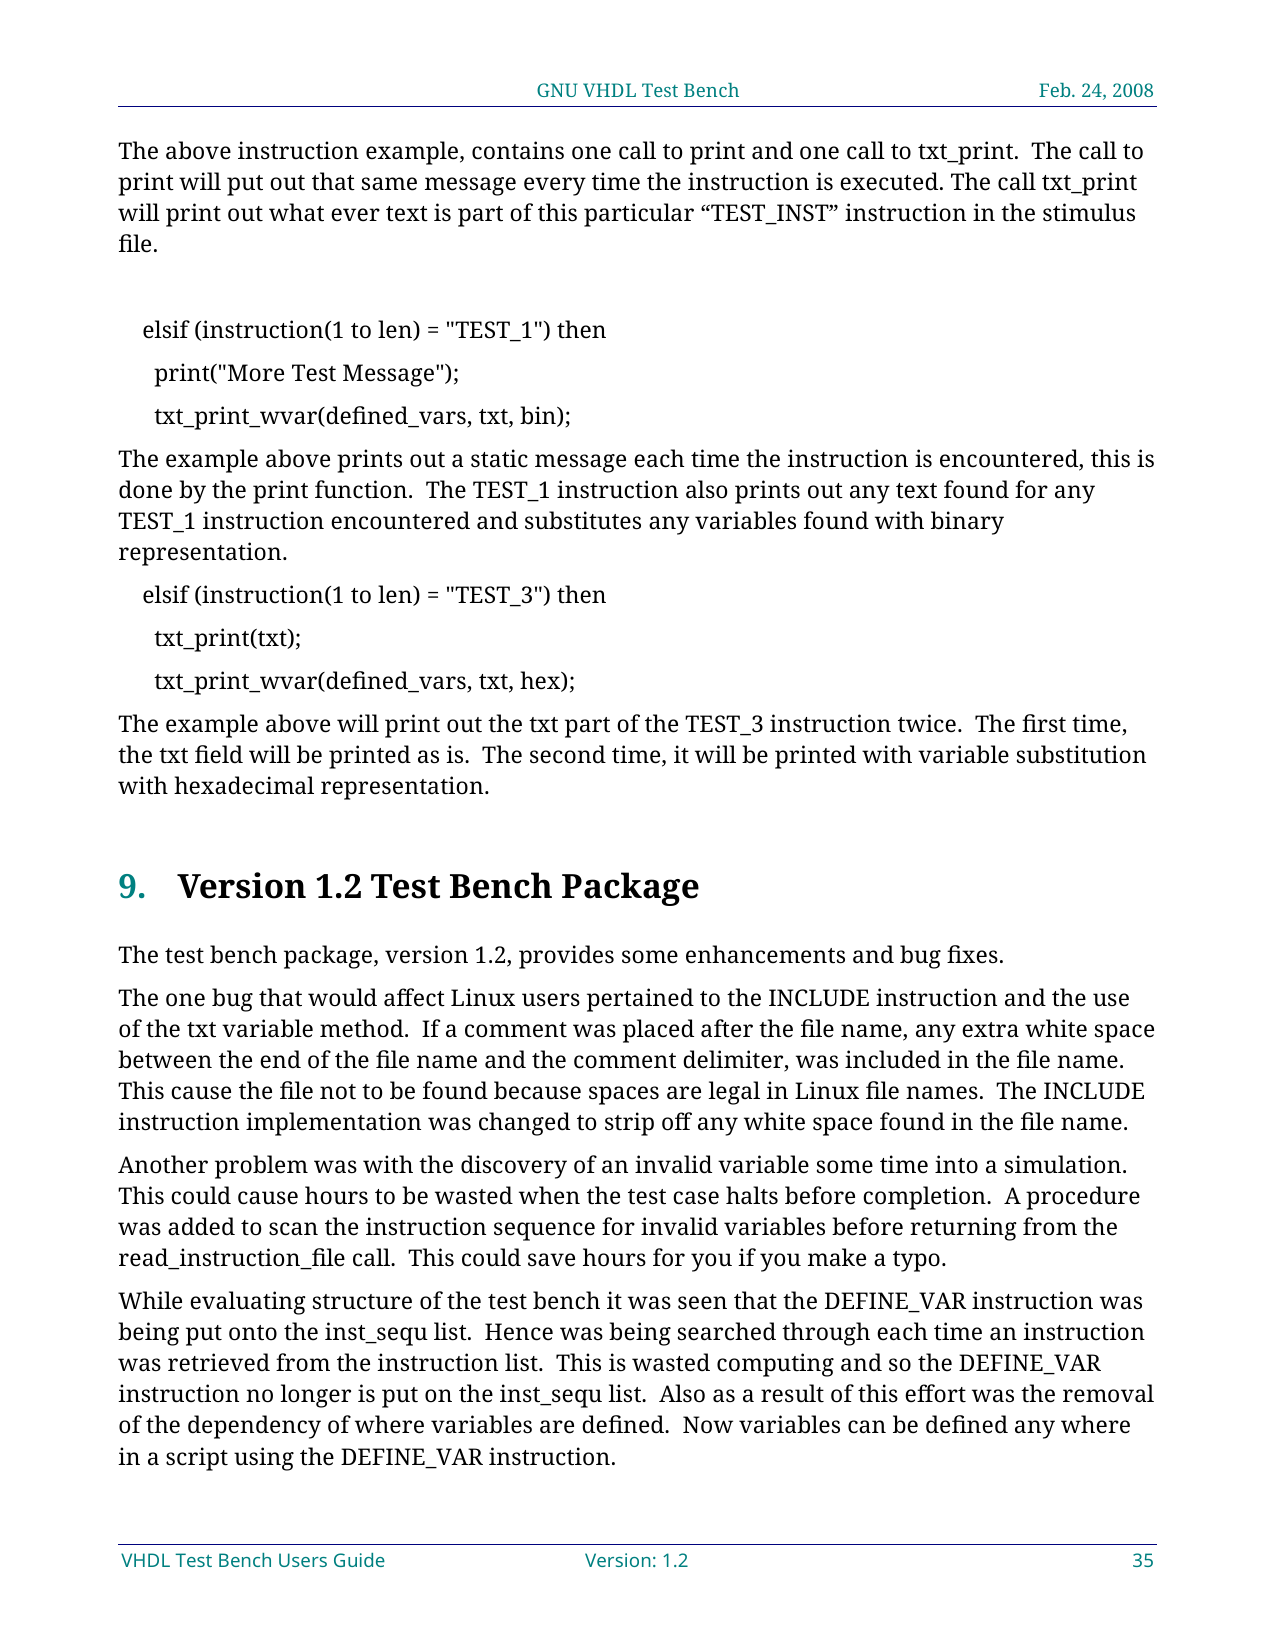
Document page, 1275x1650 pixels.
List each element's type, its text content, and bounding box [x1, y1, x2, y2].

text print("More Test Message"); [118, 357, 1157, 388]
text The one bug that would affect Linux users pertained to the INCLUDE instruction and the use of the txt variable method. If a comment was placed after the file name, any extra white space between the end of the file name and the comment delimiter, was included in the file name. This cause the file not to be found because spaces are legal in Linux file names. The INCLUDE instruction implementation was changed to strip off any white space found in the file name. [118, 982, 1157, 1137]
text Another problem was with the discovery of an invalid variable some time into a simulation. This could cause hours to be wasted when the test case halts before completion. A procedure was added to scan the instruction sequence for invalid variables before returning from the read_instruction_file call. This could save hours for you if you make a typo. [118, 1149, 1157, 1273]
text elsif (instruction(1 to len) = "TEST_3") then [118, 579, 1157, 610]
text While evaluating structure of the test bench it was seen that the DEFINE_VAR instruction was being put onto the inst_sequ list. Hence was being searched through each time an instruction was retrieved from the instruction list. This is wasted computing and so the DEFINE_VAR instruction no longer is put on the inst_sequ list. Also as a result of this effort was the removal of the dependency of where variables are defined. Now variables can be defined any where in a script using the DEFINE_VAR instruction. [118, 1285, 1157, 1472]
text The example above will print out the txt part of the TEST_3 instruction twice. The first time, the txt field will be printed as is. The second time, it will be printed with variable substitution with hexadecimal representation. [118, 708, 1157, 801]
subtitle Version 1.2 test bench package [118, 862, 1157, 908]
text elsif (instruction(1 to len) = "TEST_1") then [118, 314, 1157, 345]
text txt_print_wvar(defined_vars, txt, hex); [118, 665, 1157, 696]
text The above instruction example, contains one call to print and one call to txt_print. The call to print will put out that same message every time the instruction is executed. The call txt_print will print out what ever text is part of this particular “TEST_INST” instruction in the stimulus file. [118, 135, 1157, 259]
text txt_print_wvar(defined_vars, txt, bin); [118, 400, 1157, 431]
text The test bench package, version 1.2, provides some enhancements and bug fixes. [118, 939, 1157, 970]
text The example above prints out a static message each time the instruction is encountered, this is done by the print function. The TEST_1 instruction also prints out any text found for any TEST_1 instruction encountered and substitutes any variables found with binary representation. [118, 443, 1157, 567]
text txt_print(txt); [118, 622, 1157, 653]
